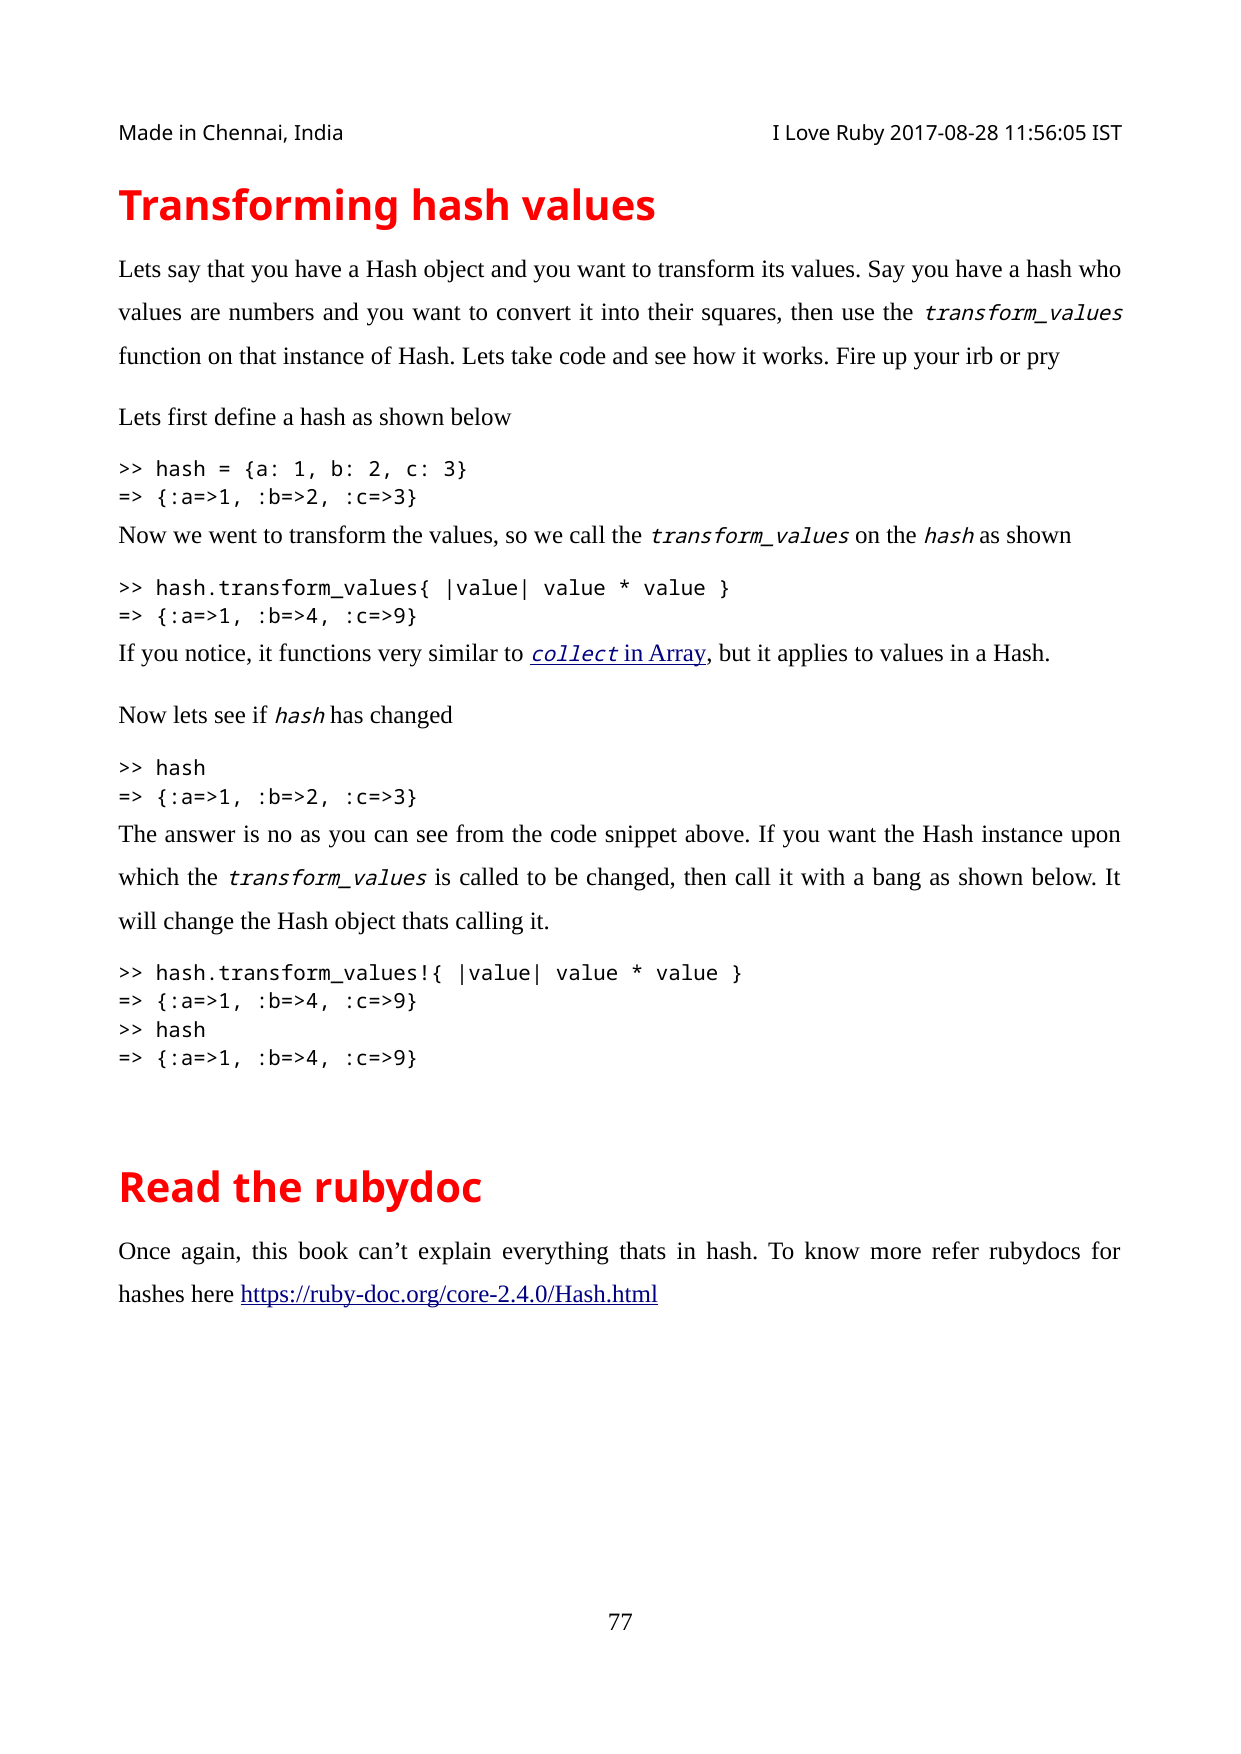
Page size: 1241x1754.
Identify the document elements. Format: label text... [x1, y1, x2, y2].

text The answer is no as you can see from the code snippet above. If you want the Hash instance upon which the transform_values is called to be changed, then call it with a bang as shown below. It will change the Hash object thats calling it. [118, 819, 1122, 935]
text >> hash.transform_values{ |value| value * value } [118, 573, 1122, 601]
text Now we went to transform the values, so we call the transform_values on the hash as shown [118, 520, 1122, 549]
text >> hash [118, 1015, 1122, 1043]
text >> hash = {a: 1, b: 2, c: 3} [118, 454, 1122, 482]
text Now lets see if hash has changed [118, 700, 1122, 730]
text Lets first define a hash as shown below [118, 402, 1122, 431]
text => {:a=>1, :b=>4, :c=>9} [118, 986, 1122, 1015]
subtitle Read the rubydoc [118, 1158, 1122, 1214]
text => {:a=>1, :b=>2, :c=>3} [118, 782, 1122, 810]
text Lets say that you have a Hash object and you want to transform its values. Say you have a hash who values are numbers and you want to convert it into their squares, then use the transform_values function on that instance of Hash. Lets take code and see how it works. Fire up your irb or pry [118, 254, 1122, 370]
text Once again, this book can’t explain everything thats in hash. To know more refer rubydocs for hashes here https://ruby-doc.org/core-2.4.0/Hash.html [118, 1236, 1122, 1308]
text If you notice, it functions very similar to collect in Array, but it applies to values in a Hash. [118, 638, 1122, 668]
text => {:a=>1, :b=>2, :c=>3} [118, 482, 1122, 511]
subtitle Transforming hash values [118, 176, 1122, 233]
text >> hash.transform_values!{ |value| value * value } [118, 958, 1122, 986]
text => {:a=>1, :b=>4, :c=>9} [118, 1043, 1122, 1072]
text >> hash [118, 753, 1122, 782]
text => {:a=>1, :b=>4, :c=>9} [118, 601, 1122, 629]
